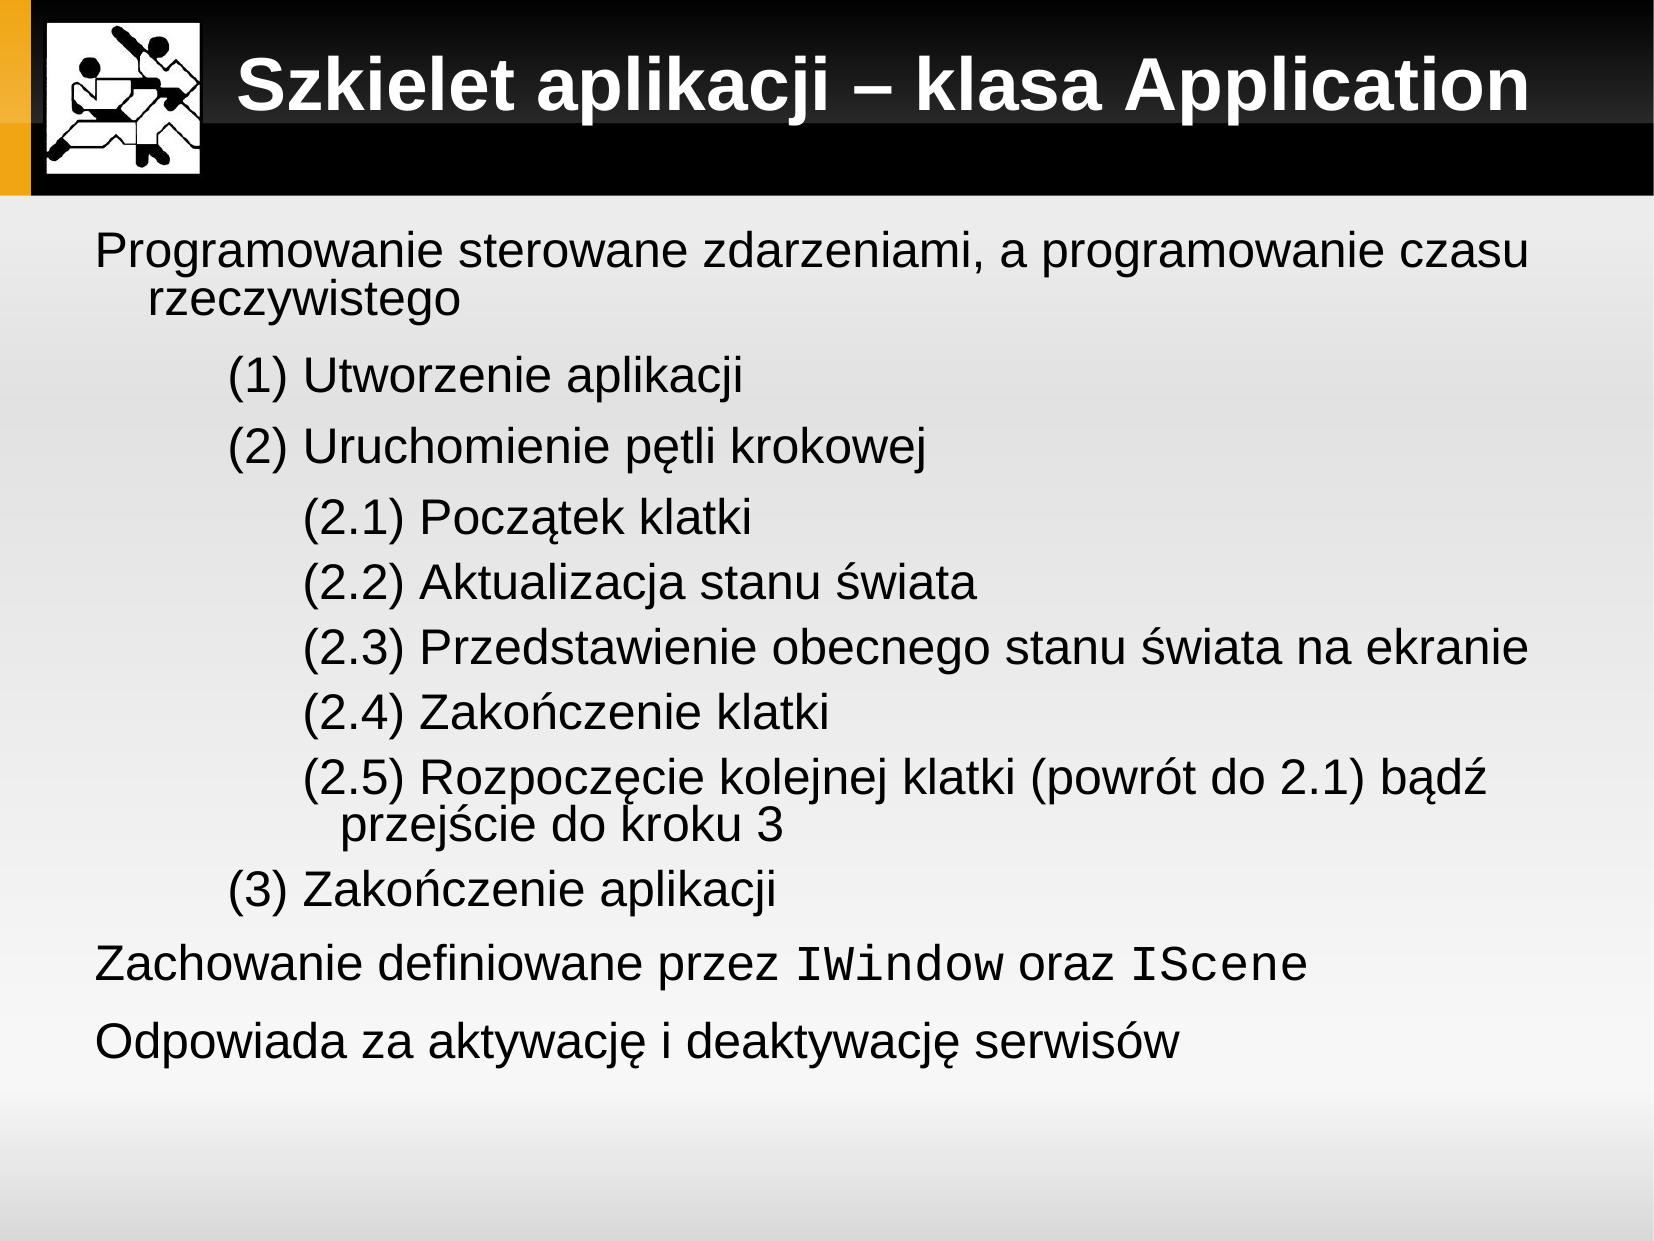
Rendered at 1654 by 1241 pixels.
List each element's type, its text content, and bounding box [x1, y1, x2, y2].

title Szkielet aplikacji – klasa Application [236, 7, 1594, 170]
picture [0, 0, 1654, 1241]
list Programowanie sterowane zdarzeniami, a programowanie czasu rzeczywistego (1) Utworzenie aplikacji (2) Uruchomienie pętli krokowej (2.1) Początek klatki (2.2) Aktualizacja stanu świata (2.3) Przedstawienie obecnego stanu świata na ekranie (2.4) Zakończenie klatki (2.5) Rozpoczęcie kolejnej klatki (powrót do 2.1) bądź przejście do kroku 3 (3) Zakończenie aplikacji Zachowanie definiowane przez IWindow oraz IScene Odpowiada za aktywację i deaktywację serwisów [77, 229, 1565, 1211]
